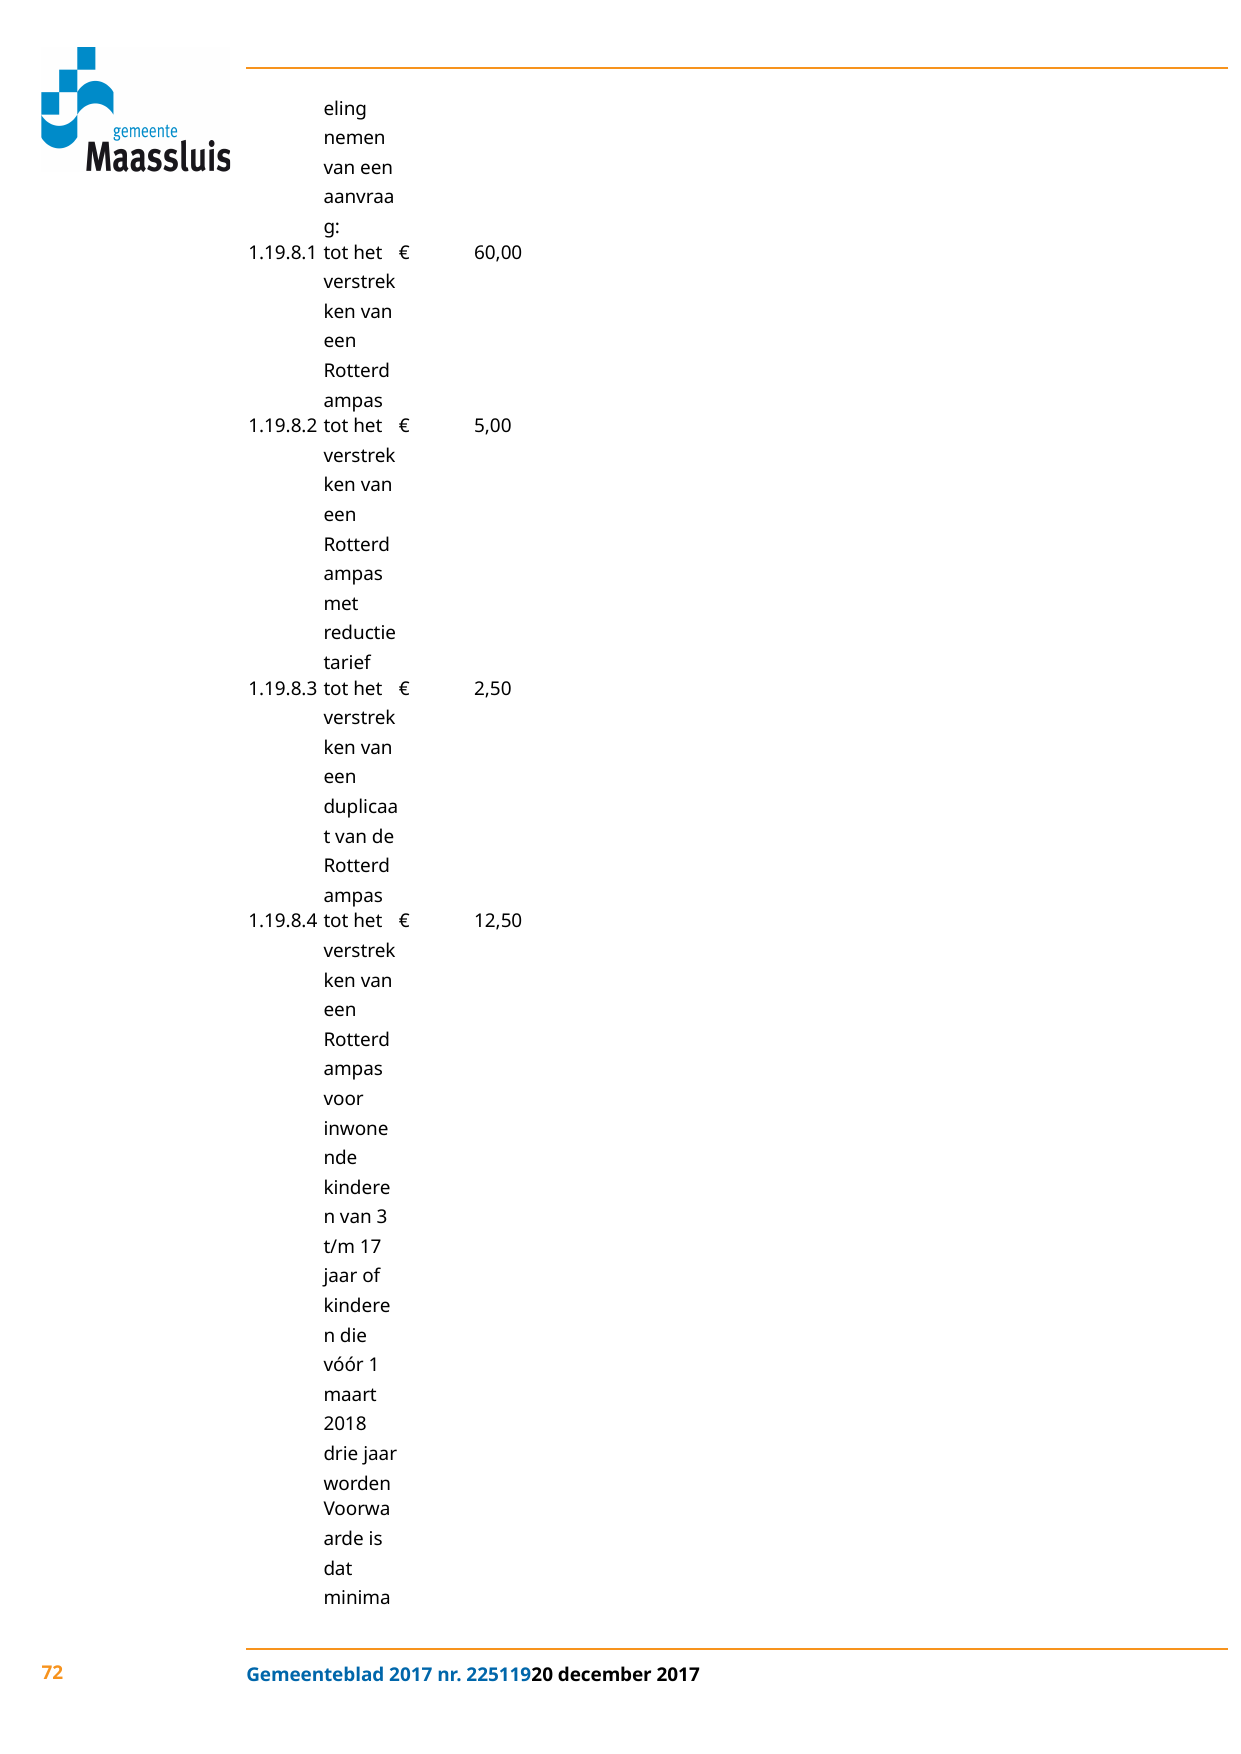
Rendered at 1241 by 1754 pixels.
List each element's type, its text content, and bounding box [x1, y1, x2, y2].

table_cell eling nemen van een aanvraag: [323, 95, 398, 239]
table_cell 1.19.8.1 [248, 239, 323, 412]
table_cell tot het verstrekken van een duplicaat van de Rotterdampas [323, 675, 398, 908]
table_cell [248, 1496, 323, 1610]
table_cell € [399, 239, 474, 412]
table_cell 1.19.8.2 [248, 413, 323, 675]
table_cell [399, 95, 474, 239]
table_cell 1.19.8.3 [248, 675, 323, 908]
table_cell [474, 1496, 549, 1610]
table_cell € [399, 413, 474, 675]
table_cell 5,00 [474, 413, 549, 675]
table_cell 1.19.8.4 [248, 908, 323, 1496]
table_cell [248, 95, 323, 239]
table_cell tot het verstrekken van een Rotterdampas [323, 239, 398, 412]
table_cell 12,50 [474, 908, 549, 1496]
table_cell € [399, 908, 474, 1496]
table_cell [399, 1496, 474, 1610]
table_cell € [399, 675, 474, 908]
table_cell Voorwaarde is dat minima [323, 1496, 398, 1610]
picture [41, 47, 231, 172]
table_cell [474, 95, 549, 239]
table_cell 2,50 [474, 675, 549, 908]
table_cell 60,00 [474, 239, 549, 412]
table_cell tot het verstrekken van een Rotterdampas met reductietarief [323, 413, 398, 675]
picture [41, 47, 77, 92]
table_cell tot het verstrekken van een Rotterdampas voor inwonende kinderen van 3 t/m 17 jaar of kinderen die vóór 1 maart 2018 drie jaar worden [323, 908, 398, 1496]
